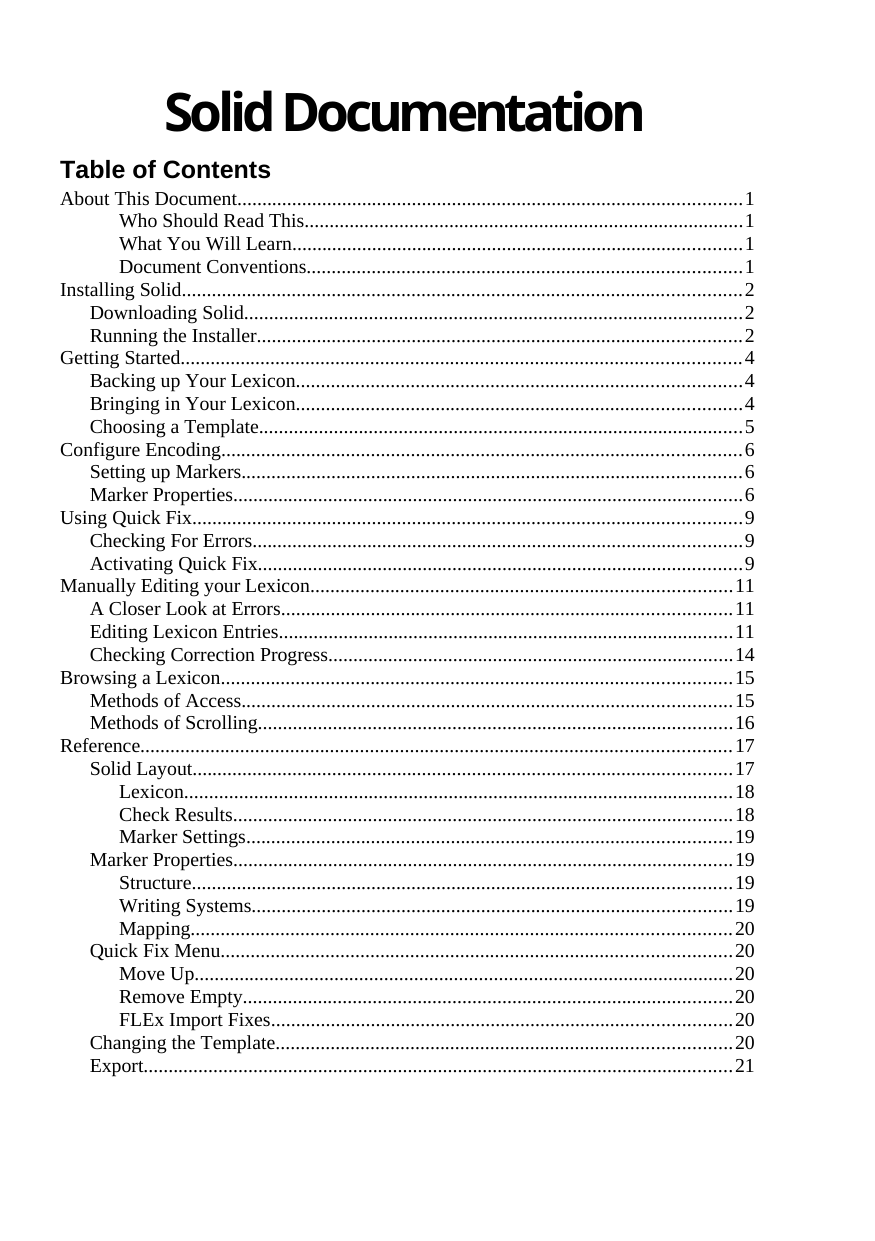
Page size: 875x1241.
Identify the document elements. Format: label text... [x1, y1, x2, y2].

text Export 21 [89, 1053, 754, 1076]
subtitle Table of Contents [60, 155, 754, 184]
text A Closer Look at Errors 11 [89, 597, 754, 620]
text Browsing a Lexicon 15 [60, 666, 754, 688]
text What You Will Learn 1 [119, 232, 754, 255]
text Editing Lexicon Entries 11 [89, 620, 754, 643]
text Writing Systems 19 [119, 894, 754, 917]
text Move Up 20 [119, 962, 754, 985]
text Getting Started 4 [60, 346, 754, 369]
text Manually Editing your Lexicon 11 [60, 574, 754, 597]
text Marker Properties 6 [89, 483, 754, 506]
text Installing Solid 2 [60, 278, 754, 301]
text FLEx Import Fixes 20 [119, 1008, 754, 1031]
text Setting up Markers 6 [89, 460, 754, 483]
text Downloading Solid 2 [89, 301, 754, 323]
text Methods of Scrolling 16 [89, 711, 754, 734]
text Solid Layout 17 [89, 757, 754, 780]
text Lexicon 18 [119, 780, 754, 803]
text Activating Quick Fix 9 [89, 552, 754, 574]
title Solid Documentation [60, 75, 754, 147]
text Checking For Errors 9 [89, 529, 754, 552]
text Backing up Your Lexicon 4 [89, 369, 754, 392]
text Choosing a Template 5 [89, 415, 754, 438]
text Check Results 18 [119, 803, 754, 825]
text Configure Encoding 6 [60, 438, 754, 460]
text Running the Installer 2 [89, 323, 754, 346]
text Bringing in Your Lexicon 4 [89, 392, 754, 415]
text Structure 19 [119, 871, 754, 894]
text Mapping 20 [119, 917, 754, 939]
text Changing the Template 20 [89, 1031, 754, 1053]
text Quick Fix Menu 20 [89, 939, 754, 962]
text Marker Properties 19 [89, 848, 754, 871]
text Who Should Read This 1 [119, 209, 754, 232]
text Document Conventions 1 [119, 255, 754, 278]
text Using Quick Fix 9 [60, 506, 754, 529]
text Marker Settings 19 [119, 825, 754, 848]
text Reference 17 [60, 734, 754, 757]
text Methods of Access 15 [89, 688, 754, 711]
text Remove Empty 20 [119, 985, 754, 1008]
text Checking Correction Progress 14 [89, 643, 754, 666]
text About This Document 1 [60, 187, 754, 209]
